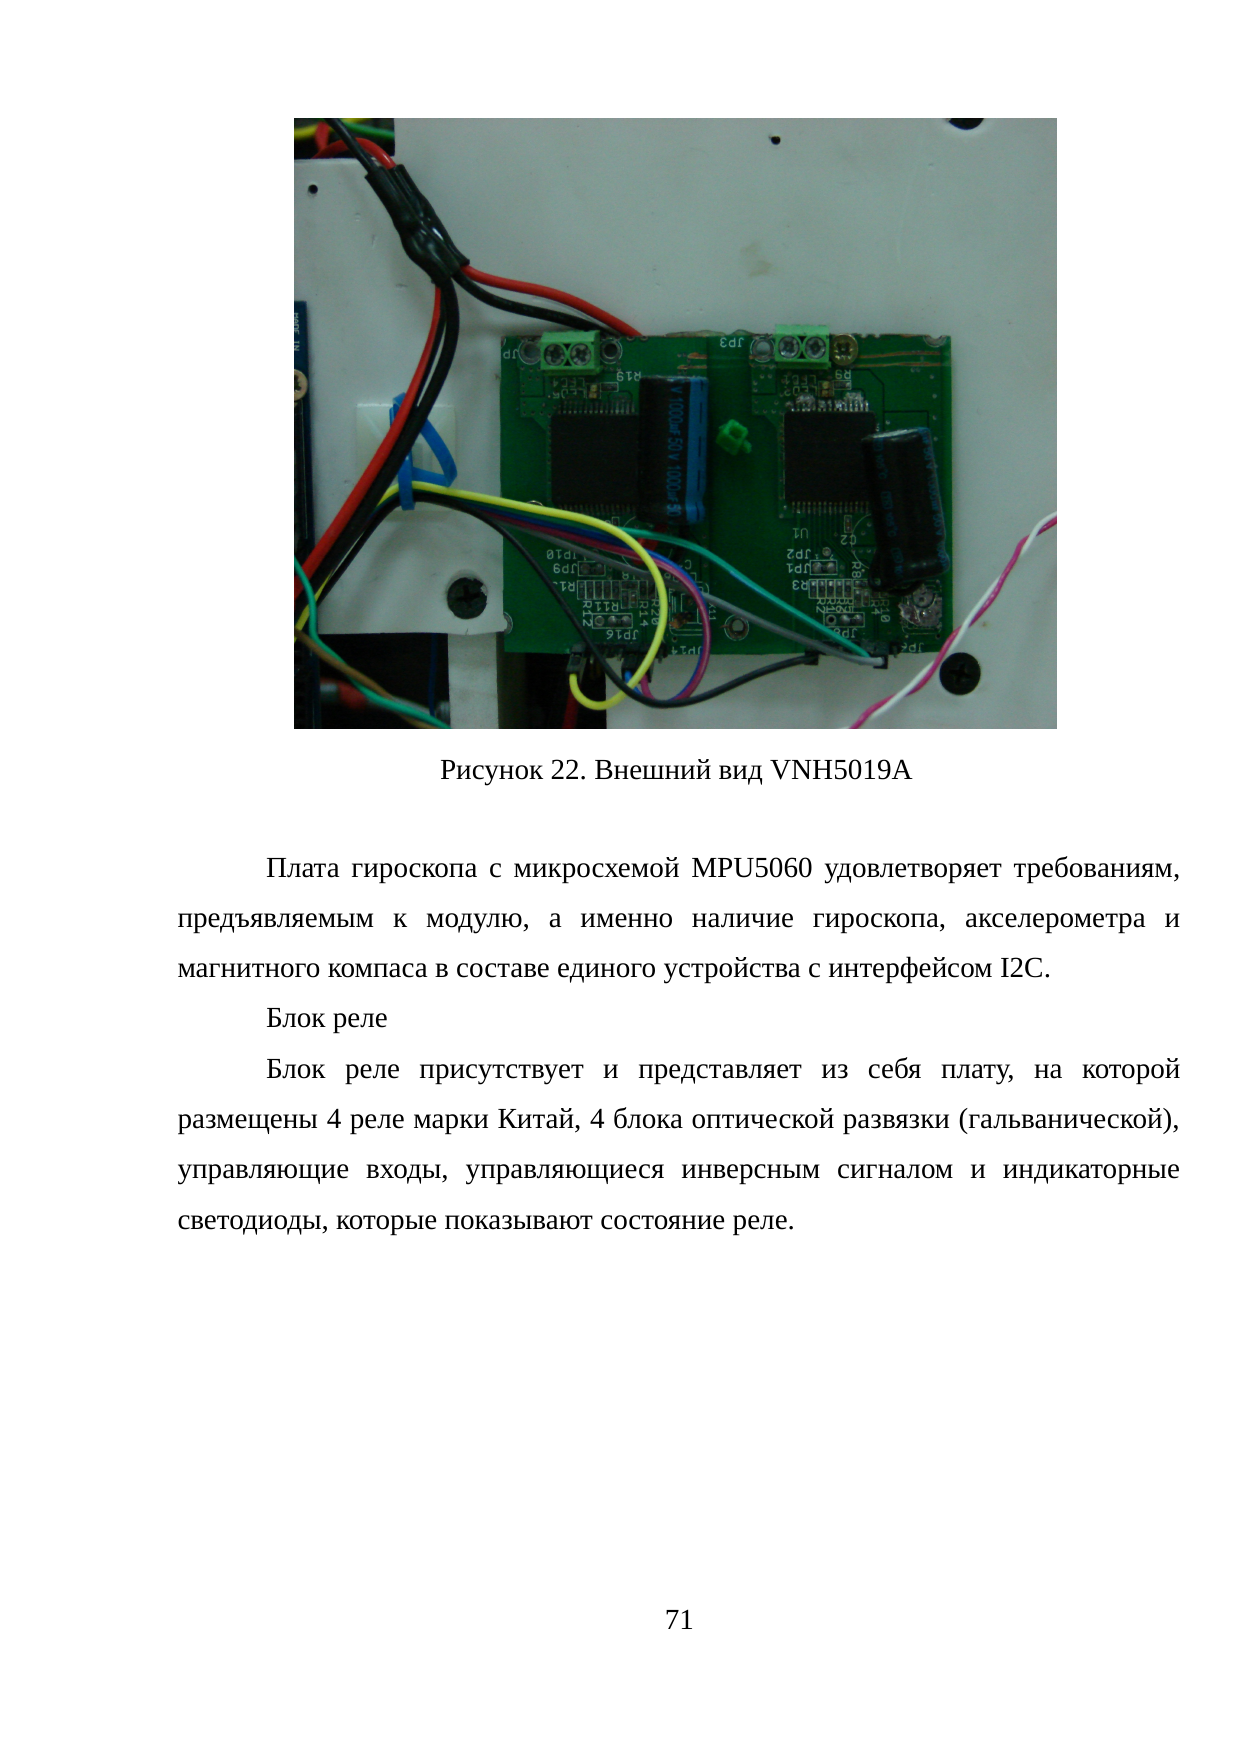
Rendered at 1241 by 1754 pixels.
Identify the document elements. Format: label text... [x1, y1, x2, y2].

text Блок реле [177, 1001, 1181, 1034]
text Рисунок 22. Внешний вид VNH5019A [177, 729, 1181, 786]
picture [294, 118, 1057, 729]
text Блок реле присутствует и представляет из себя плату, на которой размещены 4 реле марки Китай, 4 блока оптической развязки (гальванической), управляющие входы, управляющиеся инверсным сигналом и индикаторные светодиоды, которые показывают состояние реле. [177, 1051, 1181, 1235]
text Плата гироскопа с микросхемой MPU5060 удовлетворяет требованиям, предъявляемым к модулю, а именно наличие гироскопа, акселерометра и магнитного компаса в составе единого устройства с интерфейсом I2C. [177, 850, 1181, 984]
